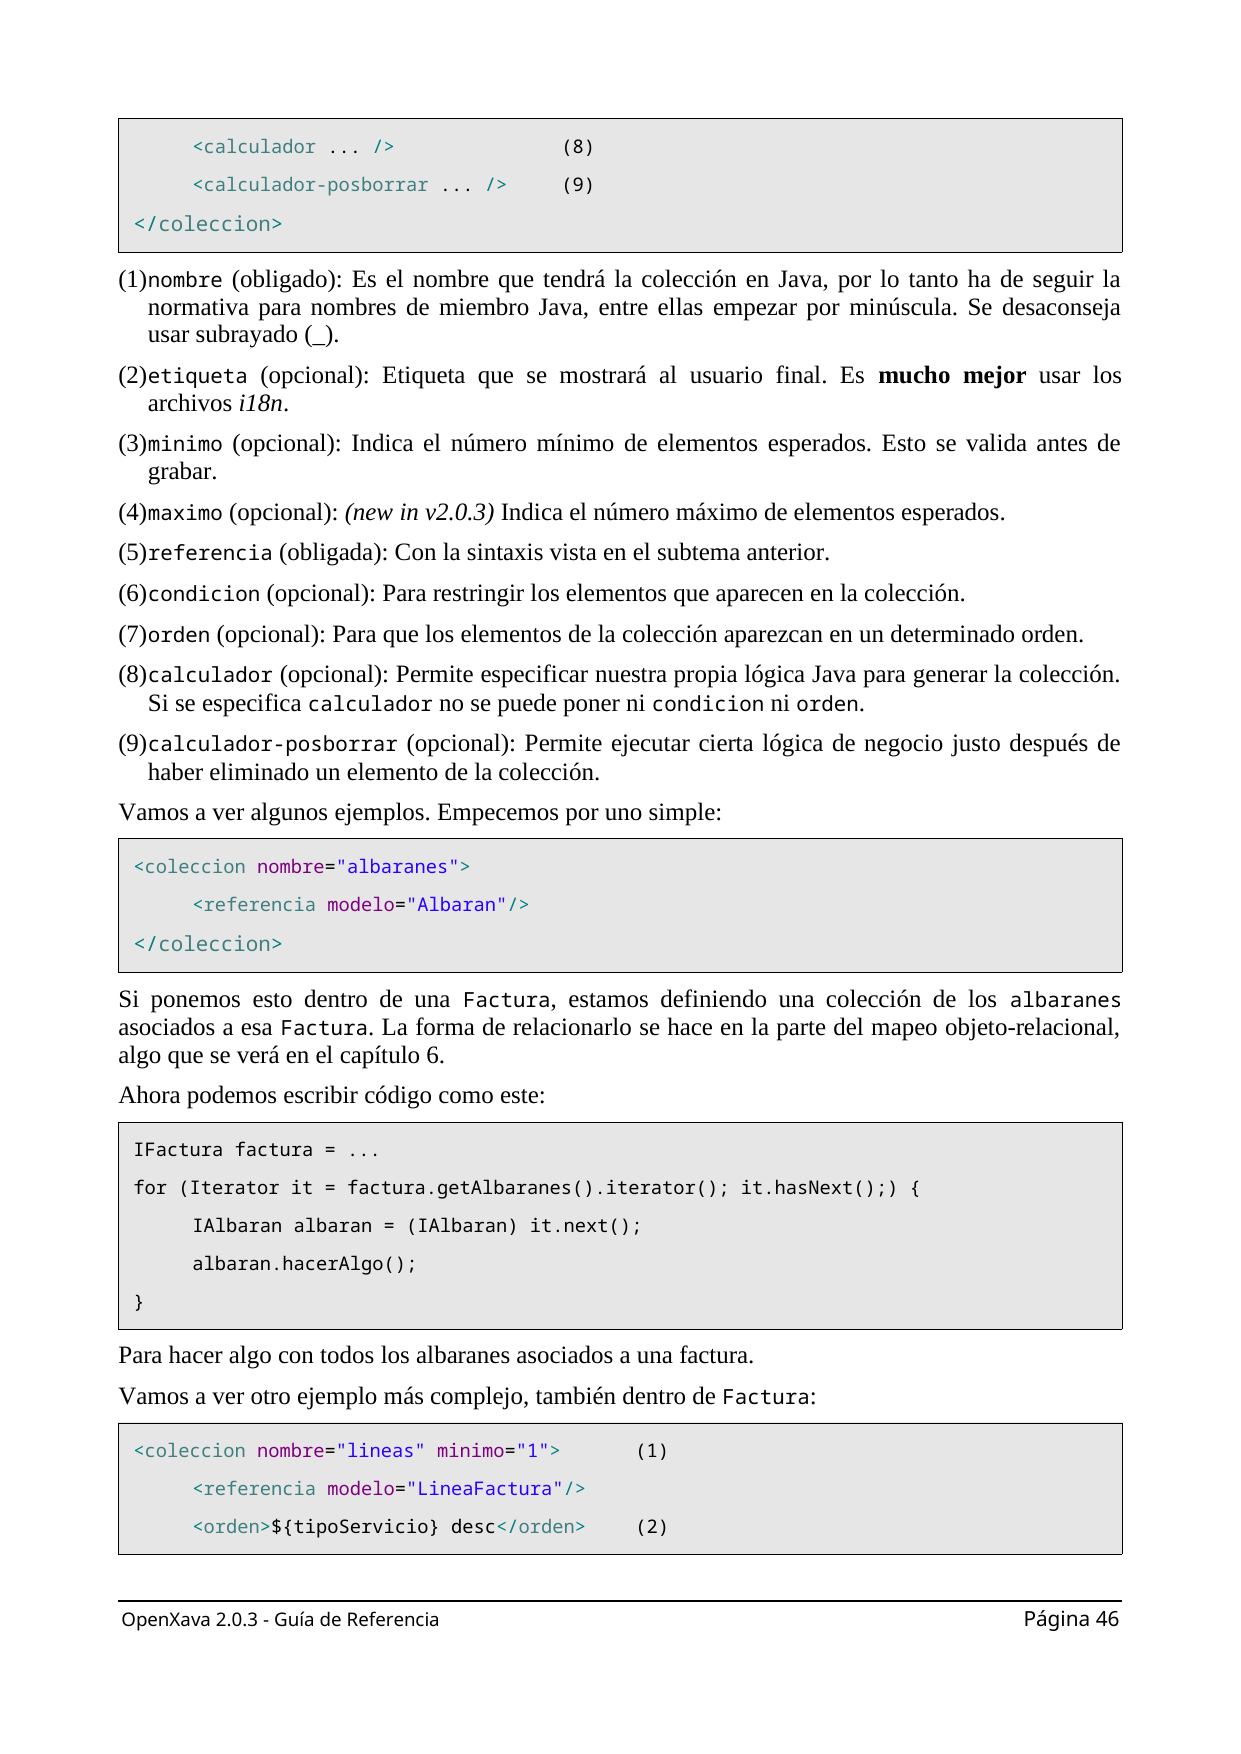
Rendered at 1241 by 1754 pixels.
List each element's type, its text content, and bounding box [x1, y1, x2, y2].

text Ahora podemos escribir código como este: [118, 1081, 1122, 1109]
list calculador (opcional): Permite especificar nuestra propia lógica Java para generar la colección. Si se especifica calculador no se puede poner ni condicion ni orden. [118, 661, 1122, 717]
text Vamos a ver otro ejemplo más complejo, también dentro de Factura: [118, 1382, 1122, 1410]
list etiqueta (opcional): Etiqueta que se mostrará al usuario final. Es mucho mejor usar los archivos i18n. [118, 361, 1122, 417]
list maximo (opcional): (new in v2.0.3) Indica el número máximo de elementos esperados. [118, 498, 1122, 526]
text </coleccion> [119, 914, 1122, 972]
text Vamos a ver algunos ejemplos. Empecemos por uno simple: [118, 798, 1122, 826]
list nombre (obligado): Es el nombre que tendrá la colección en Java, por lo tanto ha de seguir la normativa para nombres de miembro Java, entre ellas empezar por minúscula. Se desaconseja usar subrayado (_). [118, 265, 1122, 348]
text <coleccion nombre="albaranes"> [119, 839, 1122, 876]
text <referencia modelo="Albaran"/> [119, 876, 1122, 914]
list referencia (obligada): Con la sintaxis vista en el subtema anterior. [118, 538, 1122, 567]
list calculador-posborrar (opcional): Permite ejecutar cierta lógica de negocio justo después de haber eliminado un elemento de la colección. [118, 729, 1122, 786]
list orden (opcional): Para que los elementos de la colección aparezcan en un determinado orden. [118, 620, 1122, 648]
list condicion (opcional): Para restringir los elementos que aparecen en la colección. [118, 579, 1122, 607]
text Si ponemos esto dentro de una Factura, estamos definiendo una colección de los albaranes asociados a esa Factura. La forma de relacionarlo se hace en la parte del mapeo objeto-relacional, algo que se verá en el capítulo 6. [118, 985, 1122, 1069]
text Para hacer algo con todos los albaranes asociados a una factura. [118, 1342, 1122, 1369]
text IAlbaran albaran = (IAlbaran) it.next(); [119, 1198, 1122, 1236]
text <orden>${tipoServicio} desc</orden> (2) [119, 1498, 1122, 1554]
text <coleccion nombre="lineas" minimo="1"> (1) [119, 1424, 1122, 1461]
list minimo (opcional): Indica el número mínimo de elementos esperados. Esto se valida antes de grabar. [118, 429, 1122, 485]
text <referencia modelo="LineaFactura"/> [119, 1461, 1122, 1498]
text for (Iterator it = factura.getAlbaranes().iterator(); it.hasNext();) { [119, 1160, 1122, 1198]
text <calculador ... /> (8) [119, 119, 1122, 156]
text IFactura factura = ... [119, 1123, 1122, 1160]
text albaran.hacerAlgo(); [119, 1236, 1122, 1274]
text } [119, 1274, 1122, 1329]
text <calculador-posborrar ... /> (9) [119, 156, 1122, 194]
text </coleccion> [119, 194, 1122, 252]
